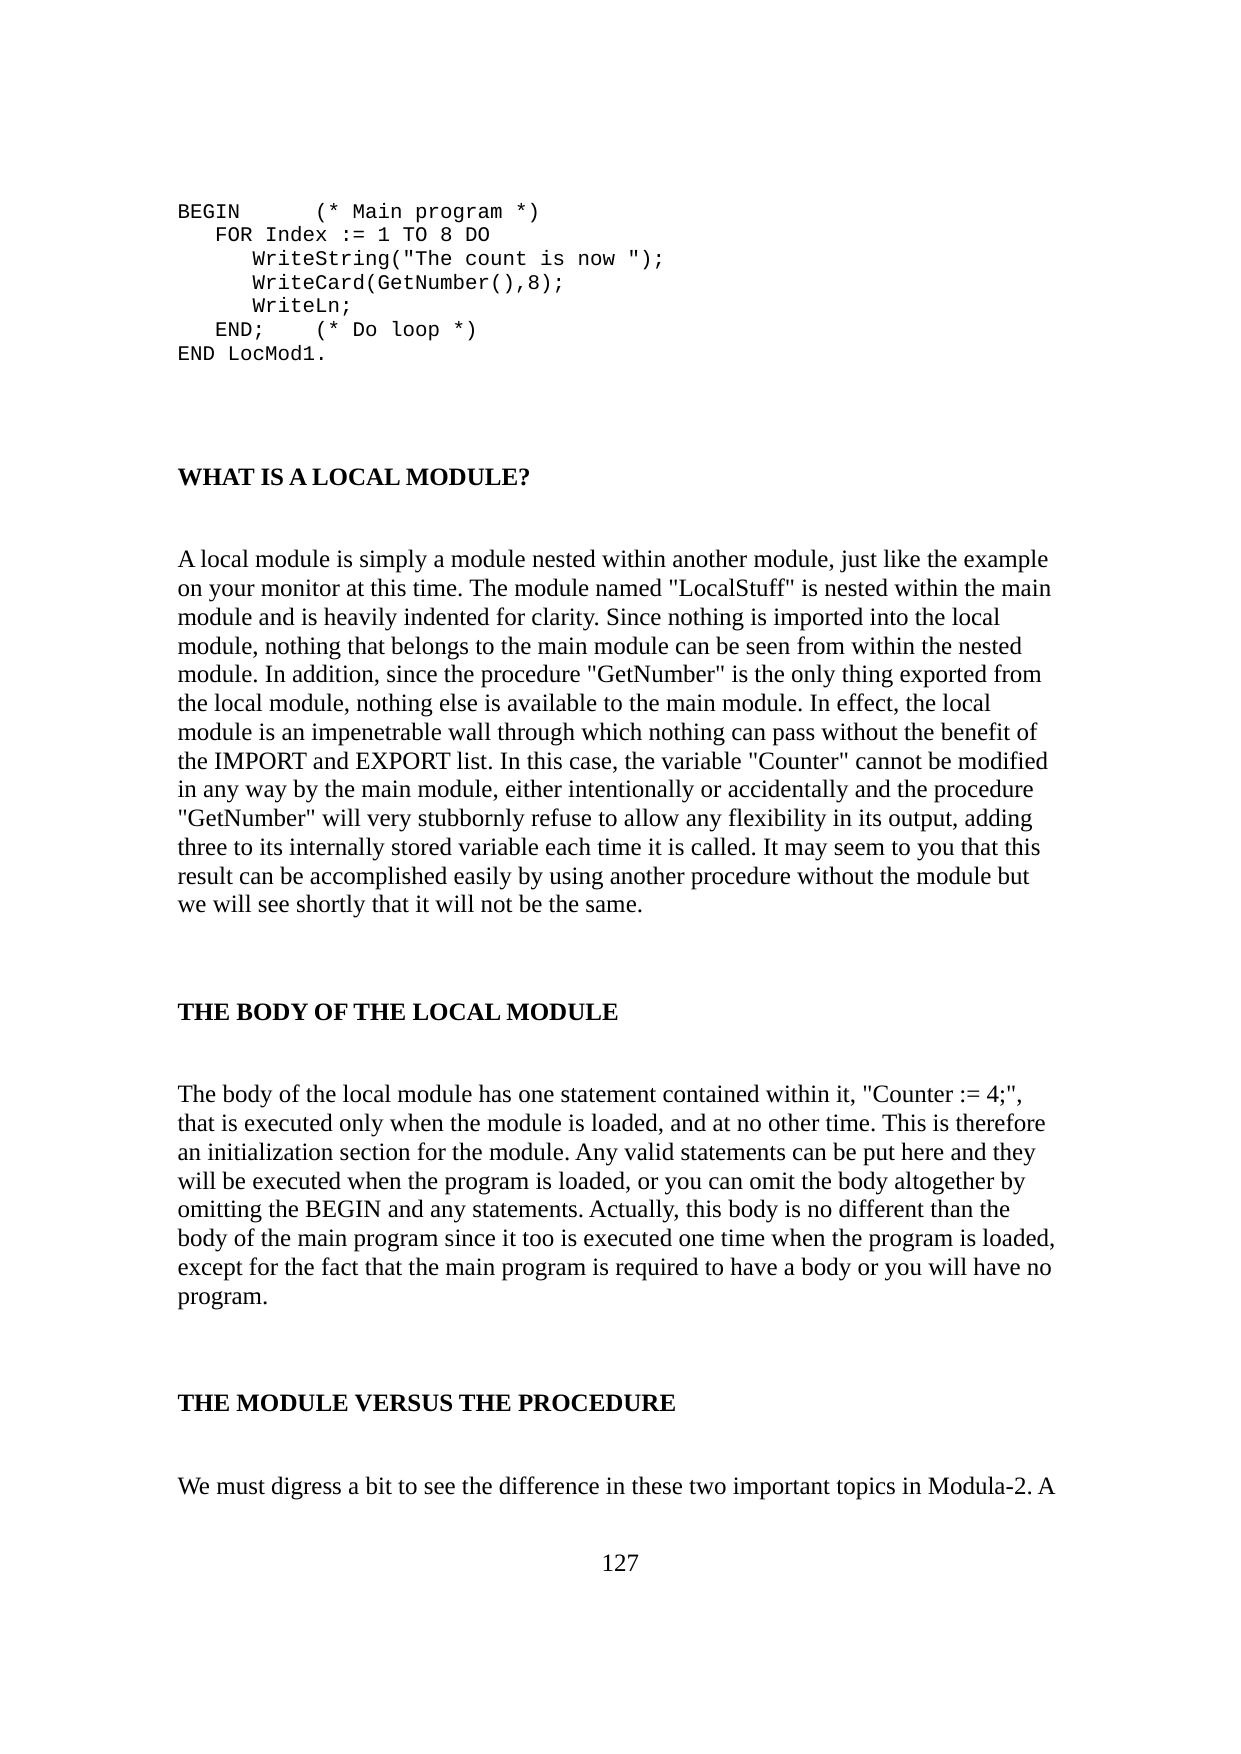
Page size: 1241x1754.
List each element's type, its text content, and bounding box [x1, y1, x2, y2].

text WriteString("The count is now "); [177, 248, 1063, 272]
subtitle THE BODY OF THE LOCAL MODULE [177, 997, 1063, 1026]
text WriteCard(GetNumber(),8); [177, 272, 1063, 295]
text BEGIN (* Main program *) [177, 201, 1063, 224]
text END LocMod1. [177, 343, 1063, 366]
text FOR Index := 1 TO 8 DO [177, 224, 1063, 248]
text A local module is simply a module nested within another module, just like the example on your monitor at this time. The module named "LocalStuff" is nested within the main module and is heavily indented for clarity. Since nothing is imported into the local module, nothing that belongs to the main module can be seen from within the nested module. In addition, since the procedure "GetNumber" is the only thing exported from the local module, nothing else is available to the main module. In effect, the local module is an impenetrable wall through which nothing can pass without the benefit of the IMPORT and EXPORT list. In this case, the variable "Counter" cannot be modified in any way by the main module, either intentionally or accidentally and the procedure "GetNumber" will very stubbornly refuse to allow any flexibility in its output, adding three to its internally stored variable each time it is called. It may seem to you that this result can be accomplished easily by using another procedure without the module but we will see shortly that it will not be the same. [177, 544, 1063, 918]
text WriteLn; [177, 295, 1063, 319]
subtitle THE MODULE VERSUS THE PROCEDURE [177, 1388, 1063, 1417]
text END; (* Do loop *) [177, 319, 1063, 343]
subtitle WHAT IS A LOCAL MODULE? [177, 462, 1063, 491]
text We must digress a bit to see the difference in these two important topics in Modula-2. A [177, 1471, 1063, 1499]
text The body of the local module has one statement contained within it, "Counter := 4;", that is executed only when the module is loaded, and at no other time. This is therefore an initialization section for the module. Any valid statements can be put here and they will be executed when the program is loaded, or you can omit the body altogether by omitting the BEGIN and any statements. Actually, this body is no different than the body of the main program since it too is executed one time when the program is loaded, except for the fact that the main program is required to have a body or you will have no program. [177, 1079, 1063, 1309]
